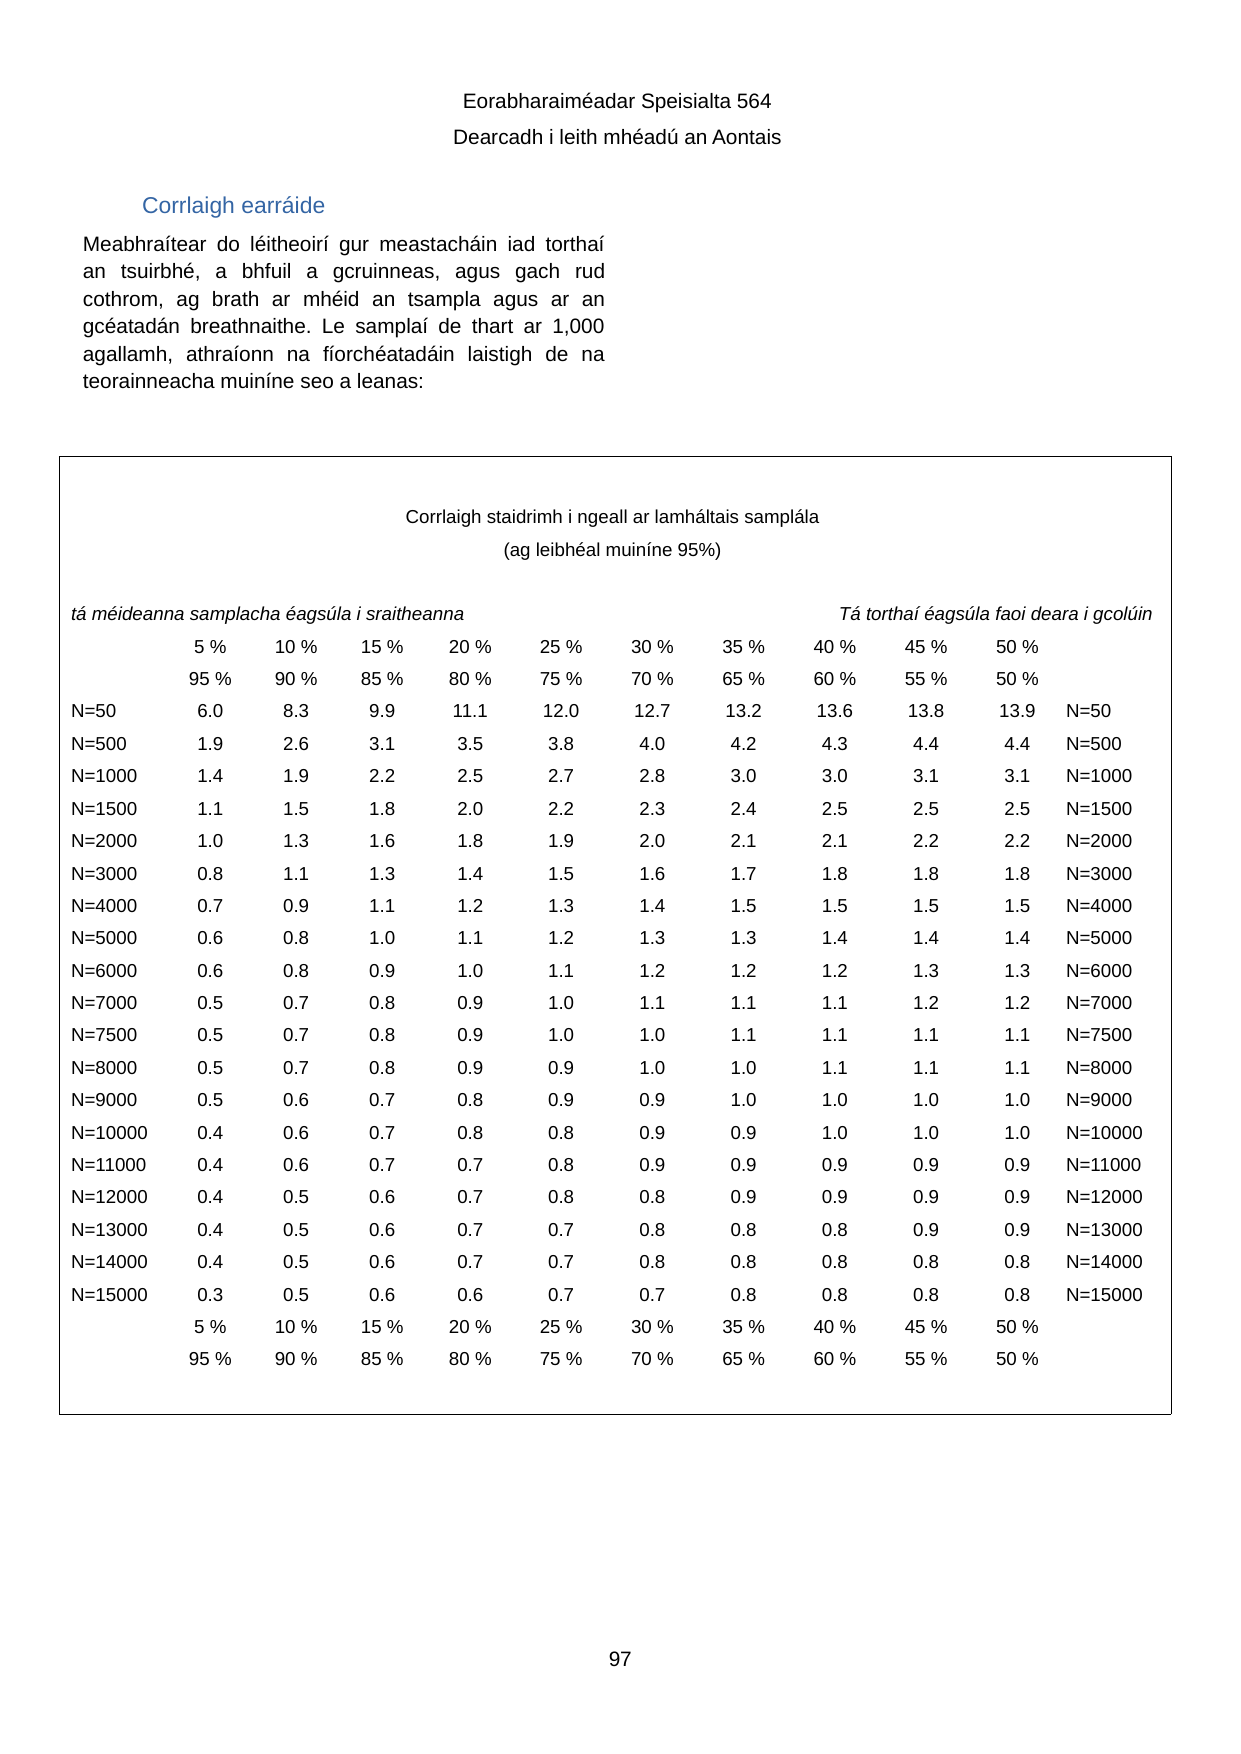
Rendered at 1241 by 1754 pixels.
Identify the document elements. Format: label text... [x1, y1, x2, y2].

table_cell 75 % [515, 663, 607, 695]
table_cell 0,5 [253, 1213, 339, 1246]
table_cell 2,1 [698, 825, 789, 857]
subtitle Corrlaigh earráide [142, 192, 605, 219]
table_cell 70 % [607, 663, 698, 695]
table_cell [68, 1343, 167, 1375]
table_cell 1,0 [972, 1116, 1063, 1148]
table_cell 3,1 [339, 727, 425, 760]
table_cell 0,9 [972, 1213, 1063, 1246]
table_cell 0,8 [339, 986, 425, 1019]
table_cell 1,8 [425, 825, 515, 857]
table_cell 0,7 [253, 1019, 339, 1051]
table_cell 1,0 [698, 1051, 789, 1084]
table_cell 75 % [515, 1343, 607, 1375]
table_cell 40 % [789, 630, 880, 662]
table_cell 11,1 [425, 695, 515, 727]
table_cell 0,8 [698, 1246, 789, 1278]
table_cell 45 % [880, 1310, 972, 1343]
table_cell 10 % [253, 630, 339, 662]
table_cell 0,9 [880, 1213, 972, 1246]
table_cell 1,5 [515, 857, 607, 889]
table_cell 1,1 [789, 986, 880, 1019]
table_cell 65 % [698, 1343, 789, 1375]
table_cell 13,8 [880, 695, 972, 727]
table_cell 0,7 [607, 1278, 698, 1310]
table_cell 85 % [339, 1343, 425, 1375]
table_cell N=6000 [1063, 954, 1162, 986]
table_cell 95 % [167, 663, 253, 695]
table_cell 1,4 [607, 889, 698, 922]
table_cell [972, 565, 1063, 598]
table_cell N=14000 [68, 1246, 167, 1278]
table_cell 4,0 [607, 727, 698, 760]
table_cell 0,6 [167, 954, 253, 986]
table_cell 55 % [880, 1343, 972, 1375]
table_cell 1,0 [789, 1084, 880, 1116]
table_cell [1063, 630, 1162, 662]
table_cell [515, 598, 607, 630]
table_cell 1,1 [698, 1019, 789, 1051]
table_cell 0,5 [167, 1051, 253, 1084]
table_cell 1,8 [339, 792, 425, 824]
table_cell 0,8 [339, 1051, 425, 1084]
table_cell N=11000 [68, 1149, 167, 1181]
table_cell 45 % [880, 630, 972, 662]
table_cell 0,8 [698, 1278, 789, 1310]
table_cell 1,2 [425, 889, 515, 922]
table_cell [253, 565, 339, 598]
table_cell [167, 565, 253, 598]
table_cell 0,8 [880, 1278, 972, 1310]
table_cell N=50 [1063, 695, 1162, 727]
table_cell 2,6 [253, 727, 339, 760]
table_cell 4,4 [880, 727, 972, 760]
table_cell 0,7 [515, 1278, 607, 1310]
table_cell 0,8 [425, 1116, 515, 1148]
table_cell 6,0 [167, 695, 253, 727]
table_cell 50 % [972, 630, 1063, 662]
table_cell 0,7 [339, 1084, 425, 1116]
table_cell 35 % [698, 1310, 789, 1343]
table_cell 1,0 [515, 1019, 607, 1051]
table_cell 0,5 [253, 1181, 339, 1213]
table_cell 1,1 [789, 1051, 880, 1084]
table_cell [607, 565, 698, 598]
table_header [1063, 501, 1162, 533]
table_cell 0,8 [607, 1246, 698, 1278]
table_cell 1,7 [698, 857, 789, 889]
table_cell 1,0 [880, 1116, 972, 1148]
table_cell [425, 565, 515, 598]
table_cell [68, 565, 167, 598]
table_cell [68, 630, 167, 662]
table_cell 0,7 [425, 1213, 515, 1246]
table_cell 0,9 [339, 954, 425, 986]
table_cell 0,9 [698, 1181, 789, 1213]
table_cell 1,5 [789, 889, 880, 922]
table_cell 0,4 [167, 1116, 253, 1148]
table_cell [68, 533, 167, 565]
table_cell 0,9 [607, 1116, 698, 1148]
table_cell 55 % [880, 663, 972, 695]
table_cell 2,1 [789, 825, 880, 857]
table_cell [789, 565, 880, 598]
table_cell 0,5 [167, 986, 253, 1019]
table_cell 13,9 [972, 695, 1063, 727]
table_cell 2,5 [880, 792, 972, 824]
table_cell 0,9 [515, 1051, 607, 1084]
table_cell 0,5 [167, 1084, 253, 1116]
table_cell N=2000 [68, 825, 167, 857]
table_cell 0,6 [339, 1213, 425, 1246]
table_cell 0,8 [880, 1246, 972, 1278]
table_cell N=1000 [68, 760, 167, 792]
table_cell 1,0 [972, 1084, 1063, 1116]
table_cell 65 % [698, 663, 789, 695]
table_cell 0,8 [515, 1149, 607, 1181]
table_cell 95 % [167, 1343, 253, 1375]
table_cell 0,8 [425, 1084, 515, 1116]
table_cell 50 % [972, 1343, 1063, 1375]
table_cell 1,1 [607, 986, 698, 1019]
table_cell 0,6 [253, 1149, 339, 1181]
table_cell 0,9 [698, 1149, 789, 1181]
table_cell N=15000 [68, 1278, 167, 1310]
table_cell 2,7 [515, 760, 607, 792]
table_cell N=6000 [68, 954, 167, 986]
table_cell 1,2 [789, 954, 880, 986]
table_cell 1,0 [880, 1084, 972, 1116]
table_cell N=7500 [68, 1019, 167, 1051]
table_cell 0,8 [515, 1181, 607, 1213]
table_cell 3,8 [515, 727, 607, 760]
table_cell 25 % [515, 630, 607, 662]
table_cell 0,7 [425, 1246, 515, 1278]
table_cell 0,4 [167, 1181, 253, 1213]
table_cell 70 % [607, 1343, 698, 1375]
table_cell N=7000 [1063, 986, 1162, 1019]
table_cell 0,6 [339, 1181, 425, 1213]
table_cell 0,9 [972, 1149, 1063, 1181]
table_cell N=4000 [68, 889, 167, 922]
table_cell 8,3 [253, 695, 339, 727]
table_cell N=1000 [1063, 760, 1162, 792]
table_cell 0,7 [425, 1149, 515, 1181]
table_cell 0,8 [972, 1278, 1063, 1310]
table_cell 30 % [607, 630, 698, 662]
table_cell 0,9 [789, 1181, 880, 1213]
table_cell 4,2 [698, 727, 789, 760]
table_cell [1063, 1310, 1162, 1343]
table_cell 1,1 [972, 1051, 1063, 1084]
table_cell 2,2 [339, 760, 425, 792]
table_cell 1,0 [789, 1116, 880, 1148]
table_cell 0,7 [515, 1246, 607, 1278]
table_cell 90 % [253, 663, 339, 695]
table_cell N=7000 [68, 986, 167, 1019]
table_cell 1,2 [698, 954, 789, 986]
table_cell 90 % [253, 1343, 339, 1375]
table_cell 2,8 [607, 760, 698, 792]
table_cell [1063, 565, 1162, 598]
table_cell (ag leibhéal muiníne 95%) [167, 533, 1063, 565]
table_cell 1,2 [515, 922, 607, 954]
table_cell 0,7 [253, 986, 339, 1019]
table_cell 1,8 [789, 857, 880, 889]
table_cell 85 % [339, 663, 425, 695]
table_cell 1,8 [880, 857, 972, 889]
table_cell 0,9 [698, 1116, 789, 1148]
table_cell N=12000 [1063, 1181, 1162, 1213]
table_cell 1,3 [515, 889, 607, 922]
table_cell 0,8 [789, 1246, 880, 1278]
table_cell 4,4 [972, 727, 1063, 760]
table_cell 3,1 [972, 760, 1063, 792]
table_cell 1,1 [253, 857, 339, 889]
table_cell N=7500 [1063, 1019, 1162, 1051]
table_cell 0,8 [607, 1181, 698, 1213]
table_cell 0,7 [339, 1149, 425, 1181]
table_cell 1,9 [515, 825, 607, 857]
table_cell 0,6 [339, 1278, 425, 1310]
table_cell 13,2 [698, 695, 789, 727]
table_cell 0,6 [339, 1246, 425, 1278]
table_cell 5 % [167, 1310, 253, 1343]
table_cell 30 % [607, 1310, 698, 1343]
table_cell 0,9 [515, 1084, 607, 1116]
table_cell 3,0 [698, 760, 789, 792]
table_cell 0,4 [167, 1213, 253, 1246]
table_cell 1,2 [607, 954, 698, 986]
table_cell 1,1 [972, 1019, 1063, 1051]
table_cell 0,8 [253, 954, 339, 986]
table_cell N=3000 [68, 857, 167, 889]
table_cell 1,6 [339, 825, 425, 857]
table_cell 0,6 [253, 1116, 339, 1148]
table_cell [339, 565, 425, 598]
table_cell 50 % [972, 1310, 1063, 1343]
table_cell 0,8 [972, 1246, 1063, 1278]
table_cell 0,5 [253, 1278, 339, 1310]
table_cell 2,3 [607, 792, 698, 824]
table_cell 1,0 [607, 1019, 698, 1051]
table_cell 60 % [789, 1343, 880, 1375]
table_cell Tá torthaí éagsúla faoi deara i gcolúin [607, 598, 1162, 630]
table_cell 0,8 [789, 1278, 880, 1310]
table_cell 1,4 [425, 857, 515, 889]
table_cell 80 % [425, 663, 515, 695]
table_cell 0,4 [167, 1149, 253, 1181]
table_cell 1,5 [972, 889, 1063, 922]
table_cell 0,8 [607, 1213, 698, 1246]
table_cell 0,7 [253, 1051, 339, 1084]
table_cell 1,1 [880, 1019, 972, 1051]
table_cell 2,2 [972, 825, 1063, 857]
table_cell N=9000 [68, 1084, 167, 1116]
table_cell 0,8 [253, 922, 339, 954]
table_cell 1,8 [972, 857, 1063, 889]
table_cell 1,1 [167, 792, 253, 824]
table_cell N=13000 [68, 1213, 167, 1246]
table_cell 1,4 [789, 922, 880, 954]
table_cell 1,9 [167, 727, 253, 760]
table_cell [880, 565, 972, 598]
table_cell N=10000 [1063, 1116, 1162, 1148]
table_cell N=500 [68, 727, 167, 760]
table_cell 1,5 [698, 889, 789, 922]
table_cell 1,3 [339, 857, 425, 889]
table_cell 0,6 [253, 1084, 339, 1116]
table_cell 0,7 [339, 1116, 425, 1148]
table_cell 2,2 [880, 825, 972, 857]
table_cell N=3000 [1063, 857, 1162, 889]
table_cell 1,3 [972, 954, 1063, 986]
table_cell 12,0 [515, 695, 607, 727]
table_cell N=15000 [1063, 1278, 1162, 1310]
table_cell tá méideanna samplacha éagsúla i sraitheanna [68, 598, 515, 630]
table_cell 0,7 [167, 889, 253, 922]
table_cell N=12000 [68, 1181, 167, 1213]
table_cell 2,4 [698, 792, 789, 824]
table_cell 12,7 [607, 695, 698, 727]
table_cell 25 % [515, 1310, 607, 1343]
table_cell 0,4 [167, 1246, 253, 1278]
table_cell 2,5 [972, 792, 1063, 824]
table_cell N=10000 [68, 1116, 167, 1148]
table_cell 0,9 [607, 1149, 698, 1181]
table_header Corrlaigh staidrimh i ngeall ar lamháltais samplála [167, 501, 1063, 533]
table_cell 0,8 [789, 1213, 880, 1246]
table_cell [1063, 663, 1162, 695]
table_cell N=500 [1063, 727, 1162, 760]
table_cell 2,0 [607, 825, 698, 857]
table_cell 1,5 [880, 889, 972, 922]
table_cell N=50 [68, 695, 167, 727]
table_cell 13,6 [789, 695, 880, 727]
table_cell 4,3 [789, 727, 880, 760]
table_cell 1,1 [425, 922, 515, 954]
table_cell 20 % [425, 630, 515, 662]
table_cell N=8000 [1063, 1051, 1162, 1084]
table_cell 0,9 [425, 1051, 515, 1084]
table_cell 1,4 [880, 922, 972, 954]
table_cell N=4000 [1063, 889, 1162, 922]
table_cell 1,3 [607, 922, 698, 954]
table_cell N=9000 [1063, 1084, 1162, 1116]
table_cell 0,5 [167, 1019, 253, 1051]
table_cell [1063, 533, 1162, 565]
table_cell 1,1 [698, 986, 789, 1019]
table_cell 2,2 [515, 792, 607, 824]
table_cell [698, 565, 789, 598]
table_cell 40 % [789, 1310, 880, 1343]
table_cell 35 % [698, 630, 789, 662]
table_cell N=11000 [1063, 1149, 1162, 1181]
table_cell 0,5 [253, 1246, 339, 1278]
table_cell 1,2 [972, 986, 1063, 1019]
table_cell 1,2 [880, 986, 972, 1019]
table_cell N=1500 [68, 792, 167, 824]
table_cell 1,9 [253, 760, 339, 792]
table_cell N=2000 [1063, 825, 1162, 857]
table_cell N=14000 [1063, 1246, 1162, 1278]
table_cell 1,3 [253, 825, 339, 857]
table_cell N=5000 [68, 922, 167, 954]
table_cell 80 % [425, 1343, 515, 1375]
table_cell 1,1 [515, 954, 607, 986]
table_cell 1,1 [880, 1051, 972, 1084]
text Meabhraítear do léitheoirí gur meastacháin iad torthaí an tsuirbhé, a bhfuil a gcruinneas, agus gach rud cothrom, ag brath ar mhéid an tsampla agus ar an gcéatadán breathnaithe. Le samplaí de thart ar 1,000 agallamh, athraíonn na fíorchéatadáin laistigh de na teorainneacha muiníne seo a leanas: [83, 231, 605, 393]
table_cell 1,0 [515, 986, 607, 1019]
table_cell 0,9 [880, 1149, 972, 1181]
table_cell 15 % [339, 1310, 425, 1343]
table_cell 1,0 [167, 825, 253, 857]
table_cell 0,8 [167, 857, 253, 889]
table_cell [1063, 1343, 1162, 1375]
table_cell 1,0 [339, 922, 425, 954]
table_cell 20 % [425, 1310, 515, 1343]
table_cell [515, 565, 607, 598]
table_cell 1,0 [607, 1051, 698, 1084]
table_cell 0,9 [253, 889, 339, 922]
table_cell 50 % [972, 663, 1063, 695]
table_cell [68, 663, 167, 695]
table_cell 0,9 [607, 1084, 698, 1116]
table_cell 5 % [167, 630, 253, 662]
table_cell 0,9 [972, 1181, 1063, 1213]
table_cell 3,5 [425, 727, 515, 760]
table_cell 9,9 [339, 695, 425, 727]
table_cell 2,0 [425, 792, 515, 824]
table_cell 2,5 [425, 760, 515, 792]
table_cell 1,1 [339, 889, 425, 922]
table_cell 0,9 [425, 986, 515, 1019]
table_cell 0,9 [789, 1149, 880, 1181]
table_header [68, 501, 167, 533]
table_cell 0,8 [515, 1116, 607, 1148]
table_cell 2,5 [789, 792, 880, 824]
table_cell 1,5 [253, 792, 339, 824]
table_cell 0,9 [880, 1181, 972, 1213]
table_cell N=1500 [1063, 792, 1162, 824]
table_cell 10 % [253, 1310, 339, 1343]
table_cell 0,8 [339, 1019, 425, 1051]
table_cell 15 % [339, 630, 425, 662]
table_cell 0,9 [425, 1019, 515, 1051]
table_cell 1,3 [880, 954, 972, 986]
table_cell 0,7 [515, 1213, 607, 1246]
table_cell N=8000 [68, 1051, 167, 1084]
table_cell 60 % [789, 663, 880, 695]
table_cell N=13000 [1063, 1213, 1162, 1246]
table_cell 0,6 [167, 922, 253, 954]
table_cell 1,6 [607, 857, 698, 889]
table_cell 1,4 [972, 922, 1063, 954]
table_cell N=5000 [1063, 922, 1162, 954]
table_cell 1,3 [698, 922, 789, 954]
table_cell 0,7 [425, 1181, 515, 1213]
table_cell 0,3 [167, 1278, 253, 1310]
table_cell 3,1 [880, 760, 972, 792]
table_cell 1,4 [167, 760, 253, 792]
table_cell 3,0 [789, 760, 880, 792]
table_cell 1,1 [789, 1019, 880, 1051]
table_cell 0,8 [698, 1213, 789, 1246]
table_cell 0,6 [425, 1278, 515, 1310]
table_cell [68, 1310, 167, 1343]
table_cell 1,0 [425, 954, 515, 986]
table_cell 1,0 [698, 1084, 789, 1116]
